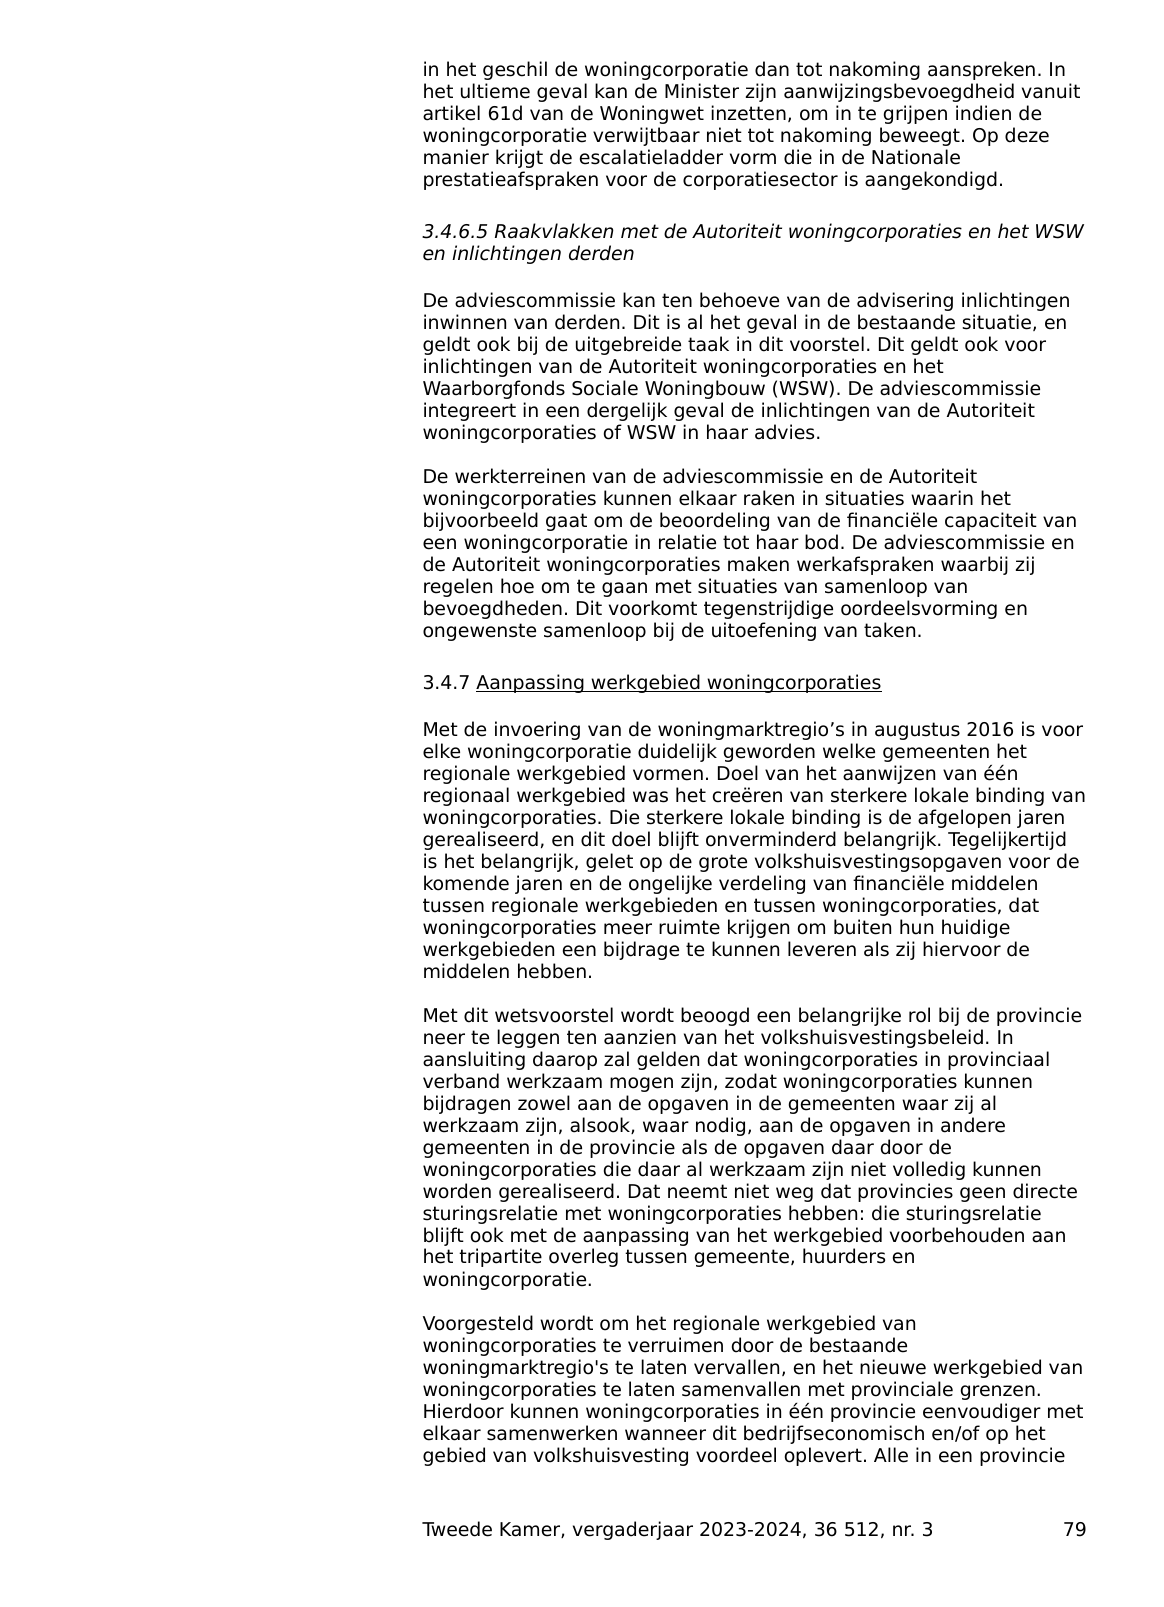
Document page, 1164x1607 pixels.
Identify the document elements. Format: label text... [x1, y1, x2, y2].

text Met de invoering van de woningmarktregio’s in augustus 2016 is voor elke woningcorporatie duidelijk geworden welke gemeenten het regionale werkgebied vormen. Doel van het aanwijzen van één regionaal werkgebied was het creëren van sterkere lokale binding van woningcorporaties. Die sterkere lokale binding is de afgelopen jaren gerealiseerd, en dit doel blijft onverminderd belangrijk. Tegelijkertijd is het belangrijk, gelet op de grote volkshuisvestingsopgaven voor de komende jaren en de ongelijke verdeling van financiële middelen tussen regionale werkgebieden en tussen woningcorporaties, dat woningcorporaties meer ruimte krijgen om buiten hun huidige werkgebieden een bijdrage te kunnen leveren als zij hiervoor de middelen hebben. [422, 719, 1087, 982]
text De adviescommissie kan ten behoeve van de advisering inlichtingen inwinnen van derden. Dit is al het geval in de bestaande situatie, en geldt ook bij de uitgebreide taak in dit voorstel. Dit geldt ook voor inlichtingen van de Autoriteit woningcorporaties en het Waarborgfonds Sociale Woningbouw (WSW). De adviescommissie integreert in een dergelijk geval de inlichtingen van de Autoriteit woningcorporaties of WSW in haar advies. [422, 290, 1087, 444]
text De werkterreinen van de adviescommissie en de Autoriteit woningcorporaties kunnen elkaar raken in situaties waarin het bijvoorbeeld gaat om de beoordeling van de financiële capaciteit van een woningcorporatie in relatie tot haar bod. De adviescommissie en de Autoriteit woningcorporaties maken werkafspraken waarbij zij regelen hoe om te gaan met situaties van samenloop van bevoegdheden. Dit voorkomt tegenstrijdige oordeelsvorming en ongewenste samenloop bij de uitoefening van taken. [422, 466, 1087, 642]
text Met dit wetsvoorstel wordt beoogd een belangrijke rol bij de provincie neer te leggen ten aanzien van het volkshuisvestingsbeleid. In aansluiting daarop zal gelden dat woningcorporaties in provinciaal verband werkzaam mogen zijn, zodat woningcorporaties kunnen bijdragen zowel aan de opgaven in de gemeenten waar zij al werkzaam zijn, alsook, waar nodig, aan de opgaven in andere gemeenten in de provincie als de opgaven daar door de woningcorporaties die daar al werkzaam zijn niet volledig kunnen worden gerealiseerd. Dat neemt niet weg dat provincies geen directe sturingsrelatie met woningcorporaties hebben: die sturingsrelatie blijft ook met de aanpassing van het werkgebied voorbehouden aan het tripartite overleg tussen gemeente, huurders en woningcorporatie. [422, 1005, 1087, 1290]
subtitle 3.4.7 Aanpassing werkgebied woningcorporaties [422, 672, 1087, 694]
subtitle 3.4.6.5 Raakvlakken met de Autoriteit woningcorporaties en het WSW en inlichtingen derden [422, 221, 1087, 265]
text in het geschil de woningcorporatie dan tot nakoming aanspreken. In het ultieme geval kan de Minister zijn aanwijzingsbevoegdheid vanuit artikel 61d van de Woningwet inzetten, om in te grijpen indien de woningcorporatie verwijtbaar niet tot nakoming beweegt. Op deze manier krijgt de escalatieladder vorm die in de Nationale prestatieafspraken voor de corporatiesector is aangekondigd. [422, 59, 1087, 191]
text Voorgesteld wordt om het regionale werkgebied van woningcorporaties te verruimen door de bestaande woningmarktregio's te laten vervallen, en het nieuwe werkgebied van woningcorporaties te laten samenvallen met provinciale grenzen. Hierdoor kunnen woningcorporaties in één provincie eenvoudiger met elkaar samenwerken wanneer dit bedrijfseconomisch en/of op het gebied van volkshuisvesting voordeel oplevert. Alle in een provincie [422, 1313, 1087, 1466]
